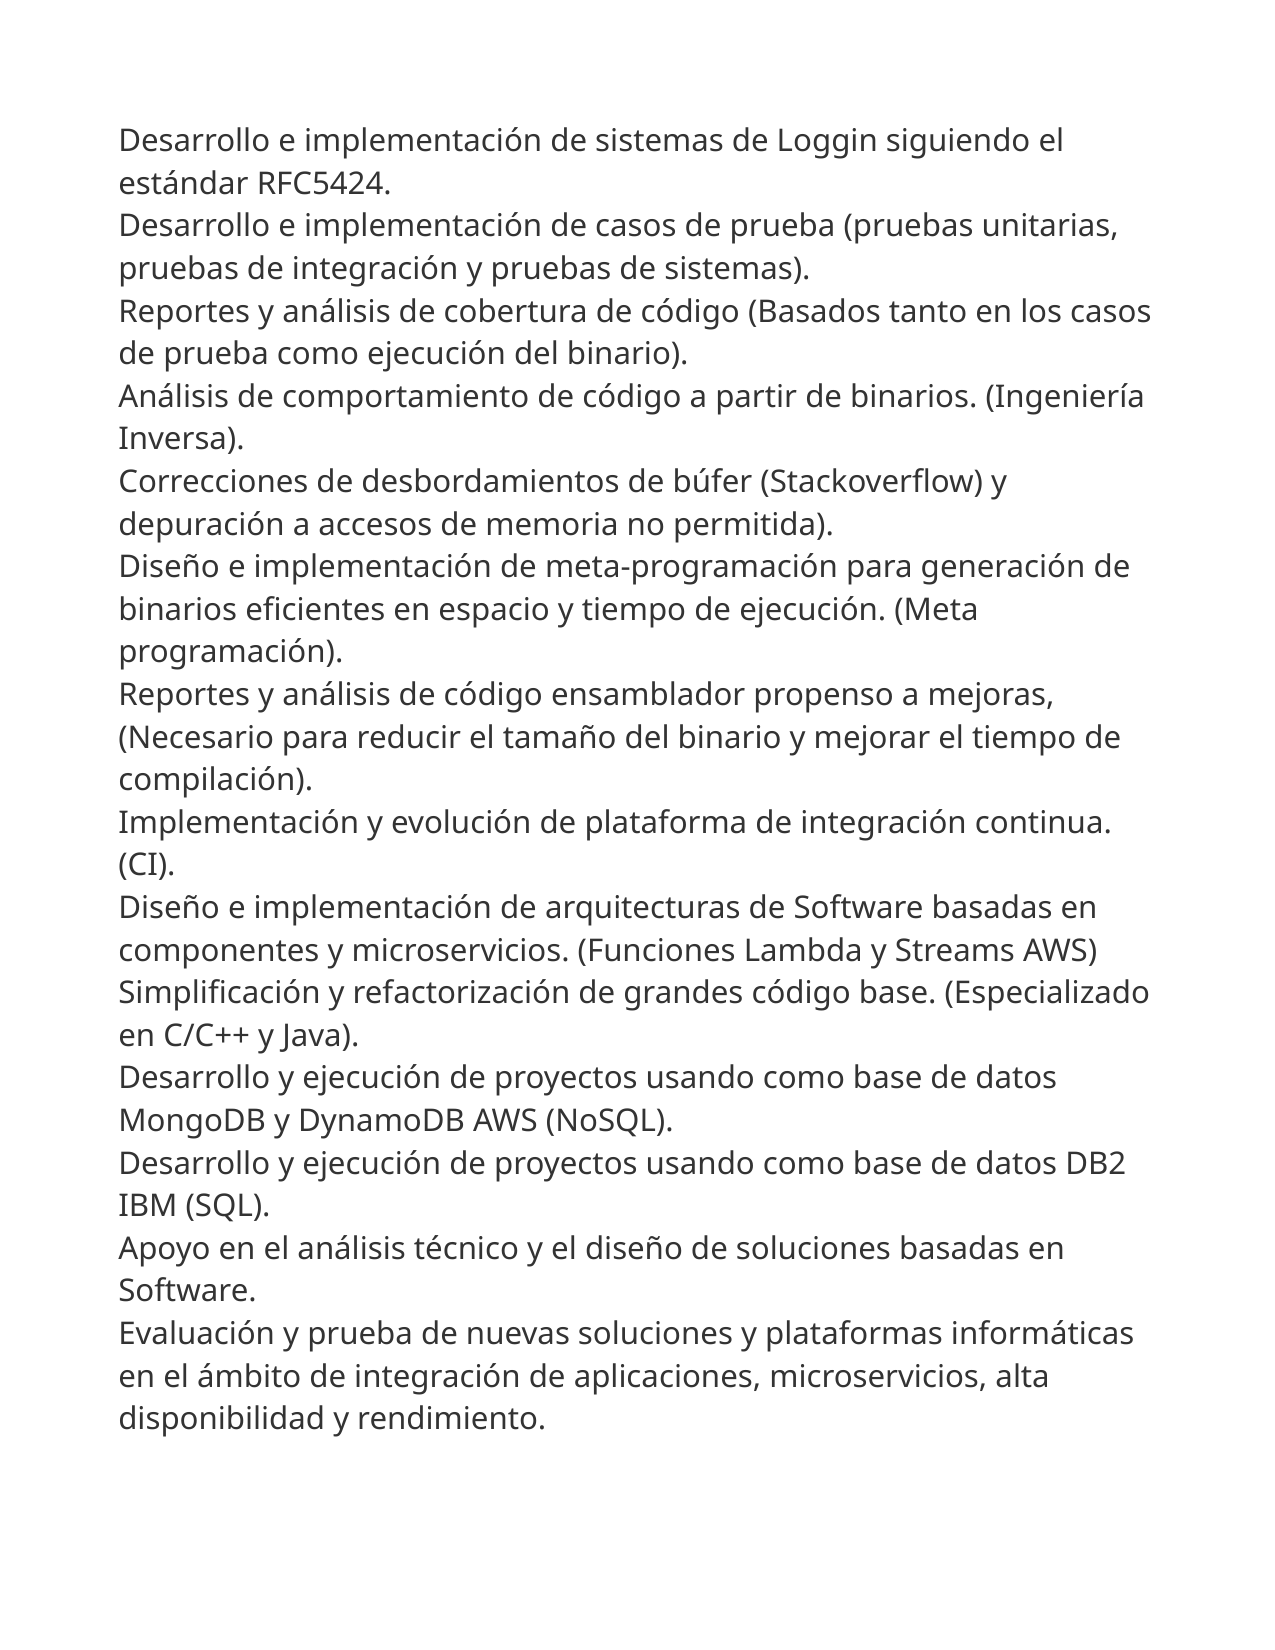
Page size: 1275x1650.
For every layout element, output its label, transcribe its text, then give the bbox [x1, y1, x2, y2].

text Desarrollo y ejecución de proyectos usando como base de datos MongoDB y DynamoDB AWS (NoSQL). [118, 1055, 1157, 1141]
text Desarrollo e implementación de casos de prueba (pruebas unitarias, pruebas de integración y pruebas de sistemas). [118, 203, 1157, 288]
text Diseño e implementación de arquitecturas de Software basadas en componentes y microservicios. (Funciones Lambda y Streams AWS) [118, 885, 1157, 970]
text Correcciones de desbordamientos de búfer (Stackoverflow) y depuración a accesos de memoria no permitida). [118, 459, 1157, 544]
text Desarrollo e implementación de sistemas de Loggin siguiendo el estándar RFC5424. [118, 118, 1157, 203]
text Implementación y evolución de plataforma de integración continua. (CI). [118, 800, 1157, 885]
text Análisis de comportamiento de código a partir de binarios. (Ingeniería Inversa). [118, 374, 1157, 459]
text Desarrollo y ejecución de proyectos usando como base de datos DB2 IBM (SQL). [118, 1141, 1157, 1226]
text Simplificación y refactorización de grandes código base. (Especializado en C/C++ y Java). [118, 970, 1157, 1055]
text Reportes y análisis de cobertura de código (Basados tanto en los casos de prueba como ejecución del binario). [118, 288, 1157, 374]
text Apoyo en el análisis técnico y el diseño de soluciones basadas en Software. [118, 1226, 1157, 1311]
text Evaluación y prueba de nuevas soluciones y plataformas informáticas en el ámbito de integración de aplicaciones, microservicios, alta disponibilidad y rendimiento. [118, 1311, 1157, 1439]
text Diseño e implementación de meta-programación para generación de binarios eficientes en espacio y tiempo de ejecución. (Meta programación). [118, 544, 1157, 672]
text Reportes y análisis de código ensamblador propenso a mejoras, (Necesario para reducir el tamaño del binario y mejorar el tiempo de compilación). [118, 672, 1157, 800]
